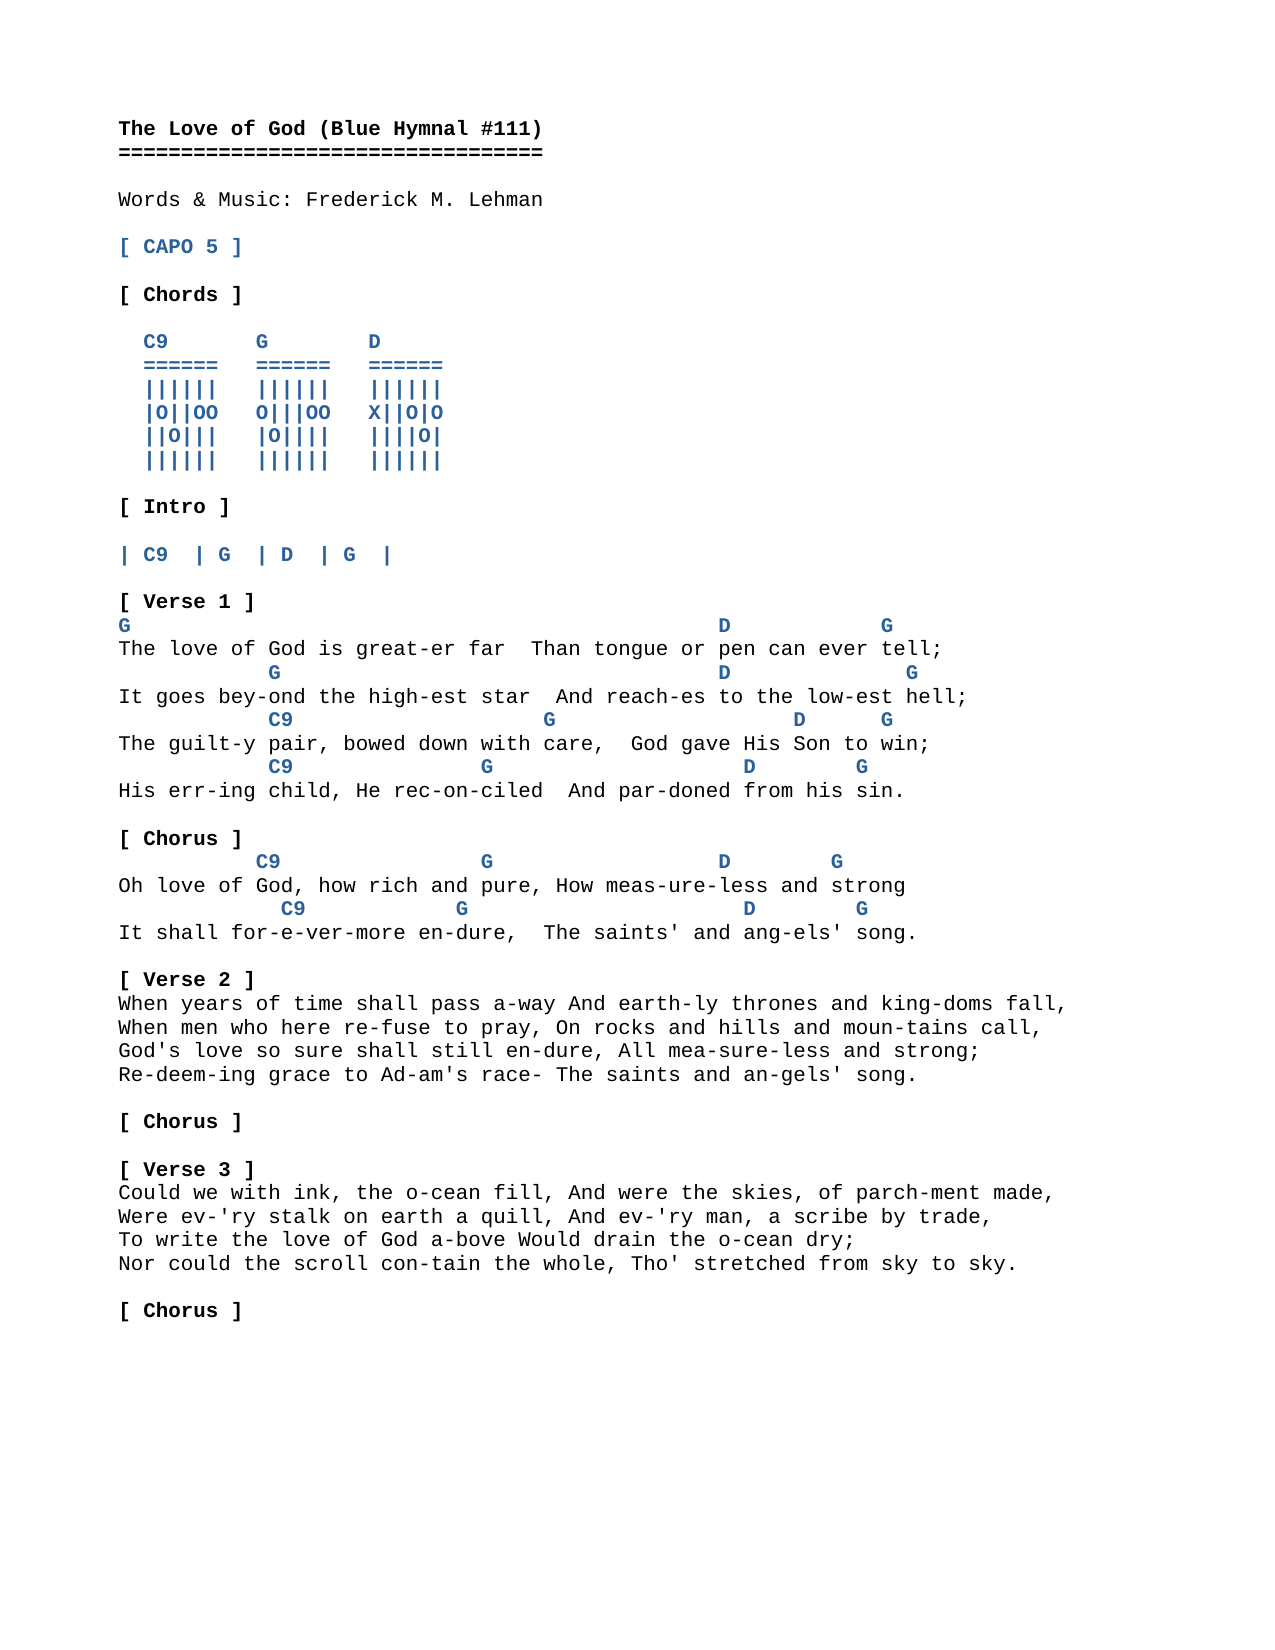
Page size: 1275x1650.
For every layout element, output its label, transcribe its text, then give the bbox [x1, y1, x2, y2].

text [ Verse 1 ] [118, 591, 1157, 615]
text God's love so sure shall still en-dure, All mea-sure-less and strong; [118, 1040, 1157, 1064]
text [ Intro ] [118, 496, 1157, 520]
text Words & Music: Frederick M. Lehman [118, 189, 1157, 213]
text Nor could the scroll con-tain the whole, Tho' stretched from sky to sky. [118, 1253, 1157, 1277]
text [ Chorus ] [118, 1300, 1157, 1324]
text C9 G D [118, 331, 1157, 354]
text |||||| |||||| |||||| [118, 449, 1157, 473]
text C9 G D G [118, 851, 1157, 875]
text It goes bey-ond the high-est star And reach-es to the low-est hell; [118, 686, 1157, 709]
text [ Chords ] [118, 284, 1157, 307]
text Were ev-'ry stalk on earth a quill, And ev-'ry man, a scribe by trade, [118, 1206, 1157, 1229]
text G D G [118, 662, 1157, 686]
text | C9 | G | D | G | [118, 544, 1157, 567]
text Re-deem-ing grace to Ad-am's race- The saints and an-gels' song. [118, 1064, 1157, 1088]
text [ CAPO 5 ] [118, 236, 1157, 260]
text The guilt-y pair, bowed down with care, God gave His Son to win; [118, 733, 1157, 757]
text [ Chorus ] [118, 1111, 1157, 1135]
text C9 G D G [118, 757, 1157, 780]
text The love of God is great-er far Than tongue or pen can ever tell; [118, 638, 1157, 662]
text G D G [118, 615, 1157, 638]
text [ Verse 3 ] [118, 1158, 1157, 1182]
text When men who here re-fuse to pray, On rocks and hills and moun-tains call, [118, 1017, 1157, 1040]
text The Love of God (Blue Hymnal #111) [118, 118, 1157, 142]
text Oh love of God, how rich and pure, How meas-ure-less and strong [118, 875, 1157, 898]
text [ Chorus ] [118, 827, 1157, 851]
text ||O||| |O|||| ||||O| [118, 426, 1157, 449]
text It shall for-e-ver-more en-dure, The saints' and ang-els' song. [118, 922, 1157, 946]
text C9 G D G [118, 898, 1157, 922]
text When years of time shall pass a-way And earth-ly thrones and king-doms fall, [118, 993, 1157, 1017]
text |O||OO O|||OO X||O|O [118, 402, 1157, 426]
text His err-ing child, He rec-on-ciled And par-doned from his sin. [118, 780, 1157, 804]
text ================================== [118, 142, 1157, 165]
text [ Verse 2 ] [118, 969, 1157, 993]
text |||||| |||||| |||||| [118, 378, 1157, 402]
text Could we with ink, the o-cean fill, And were the skies, of parch-ment made, [118, 1182, 1157, 1206]
text To write the love of God a-bove Would drain the o-cean dry; [118, 1229, 1157, 1253]
text ====== ====== ====== [118, 354, 1157, 378]
text C9 G D G [118, 709, 1157, 733]
